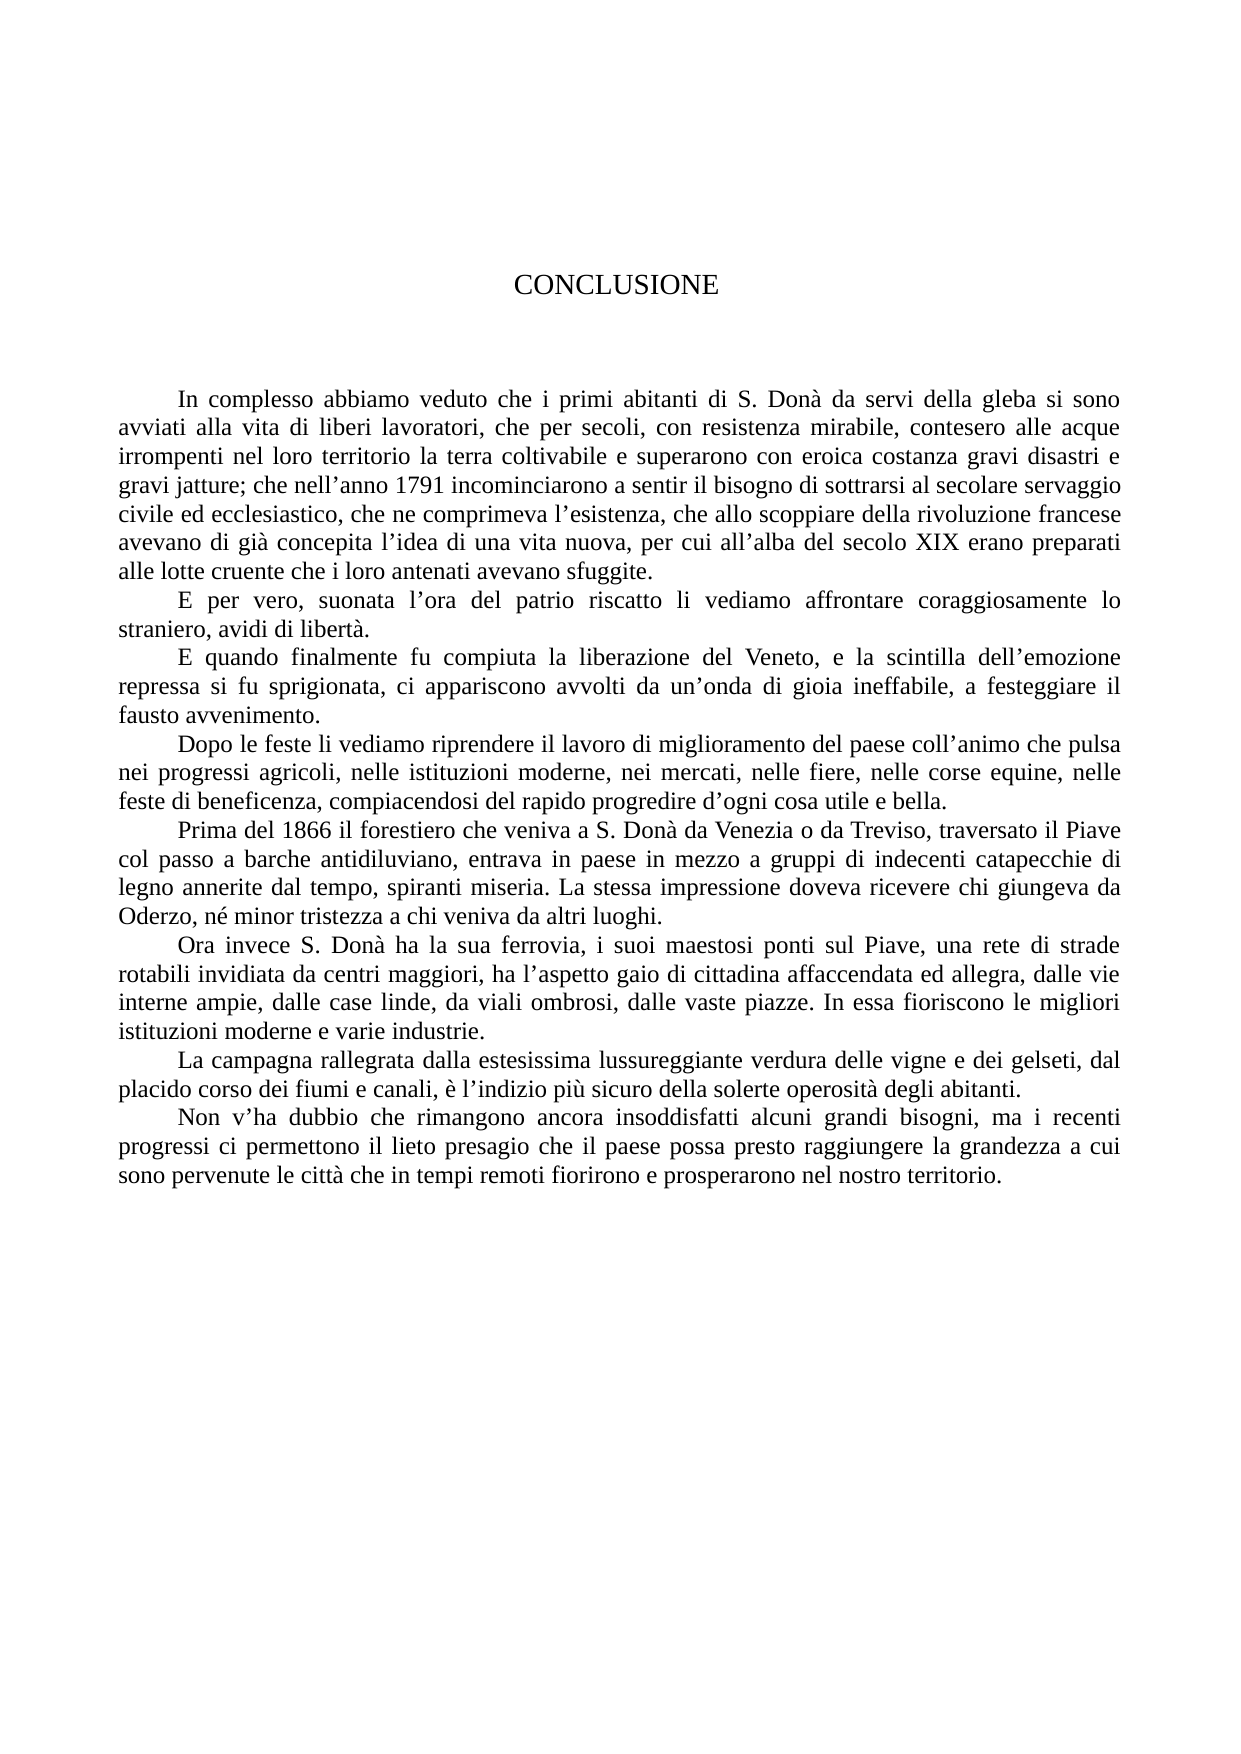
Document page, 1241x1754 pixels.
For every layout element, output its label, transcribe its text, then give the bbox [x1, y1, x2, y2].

text Non v’ha dubbio che rimangono ancora insoddisfatti alcuni grandi bisogni, ma i recenti progressi ci permettono il lieto presagio che il paese possa presto raggiungere la grandezza a cui sono pervenute le città che in tempi remoti fiorirono e prosperarono nel nostro territorio. [118, 1102, 1122, 1189]
text La campagna rallegrata dalla estesissima lussureggiante verdura delle vigne e dei gelseti, dal placido corso dei fiumi e canali, è l’indizio più sicuro della solerte operosità degli abitanti. [118, 1045, 1122, 1102]
text Prima del 1866 il forestiero che veniva a S. Donà da Venezia o da Treviso, traversato il Piave col passo a barche antidiluviano, entrava in paese in mezzo a gruppi di indecenti catapecchie di legno annerite dal tempo, spiranti miseria. La stessa impressione doveva ricevere chi giungeva da Oderzo, né minor tristezza a chi veniva da altri luoghi. [118, 815, 1122, 930]
text Dopo le feste li vediamo riprendere il lavoro di miglioramento del paese coll’animo che pulsa nei progressi agricoli, nelle istituzioni moderne, nei mercati, nelle fiere, nelle corse equine, nelle feste di beneficenza, compiacendosi del rapido progredire d’ogni cosa utile e bella. [118, 729, 1122, 815]
text E quando finalmente fu compiuta la liberazione del Veneto, e la scintilla dell’emozione repressa si fu sprigionata, ci appariscono avvolti da un’onda di gioia ineffabile, a festeggiare il fausto avvenimento. [118, 642, 1122, 729]
text E per vero, suonata l’ora del patrio riscatto li vediamo affrontare coraggiosamente lo straniero, avidi di libertà. [118, 585, 1122, 642]
text In complesso abbiamo veduto che i primi abitanti di S. Donà da servi della gleba si sono avviati alla vita di liberi lavoratori, che per secoli, con resistenza mirabile, contesero alle acque irrompenti nel loro territorio la terra coltivabile e superarono con eroica costanza gravi disastri e gravi jatture; che nell’anno 1791 incominciarono a sentir il bisogno di sottrarsi al secolare servaggio civile ed ecclesiastico, che ne comprimeva l’esistenza, che allo scoppiare della rivoluzione francese avevano di già concepita l’idea di una vita nuova, per cui all’alba del secolo XIX erano preparati alle lotte cruente che i loro antenati avevano sfuggite. [118, 384, 1122, 585]
text Ora invece S. Donà ha la sua ferrovia, i suoi maestosi ponti sul Piave, una rete di strade rotabili invidiata da centri maggiori, ha l’aspetto gaio di cittadina affaccendata ed allegra, dalle vie interne ampie, dalle case linde, da viali ombrosi, dalle vaste piazze. In essa fioriscono le migliori istituzioni moderne e varie industrie. [118, 930, 1122, 1045]
text CONCLUSIONE [118, 267, 1122, 301]
